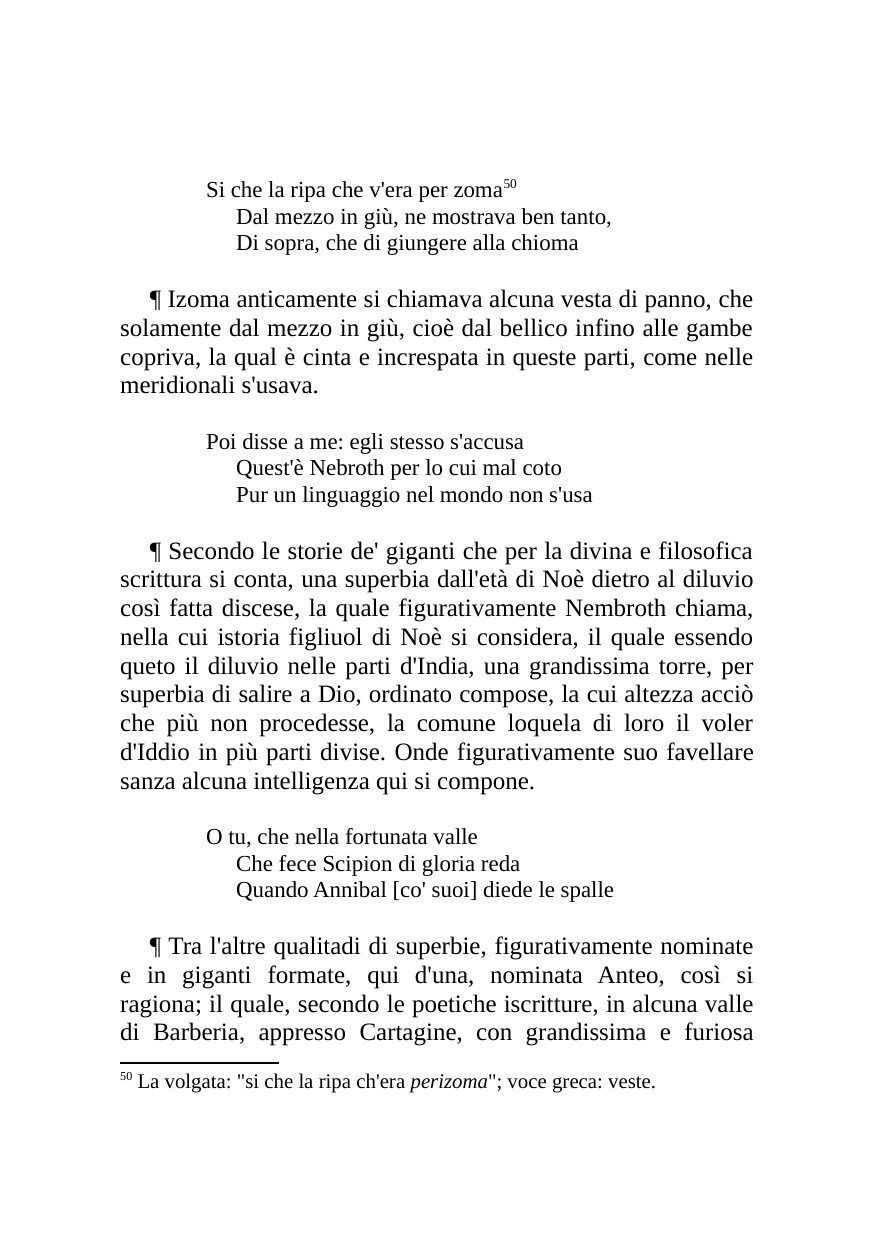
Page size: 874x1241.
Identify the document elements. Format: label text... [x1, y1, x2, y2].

text Quando Annibal [co' suoi] diede le spalle [195, 876, 754, 902]
text Si che la ripa che v'era per zoma [176, 176, 754, 203]
text Che fece Scipion di gloria reda [195, 850, 754, 876]
text ¶ Secondo le storie de' giganti che per la divina e filosofica scrittura si conta, una superbia dall'età di Noè dietro al diluvio così fatta discese, la quale figurativamente Nembroth chiama, nella cui istoria figliuol di Noè si considera, il quale essendo queto il diluvio nelle parti d'India, una grandissima torre, per superbia di salire a Dio, ordinato compose, la cui altezza acciò che più non procedesse, la comune loquela di loro il voler d'Iddio in più parti divise. Onde figurativamente suo favellare sanza alcuna intelligenza qui si compone. [120, 536, 754, 794]
text Pur un linguaggio nel mondo non s'usa [195, 481, 754, 507]
text Quest'è Nebroth per lo cui mal coto [195, 454, 754, 481]
text Poi disse a me: egli stesso s'accusa [176, 428, 754, 454]
text O tu, che nella fortunata valle [176, 823, 754, 850]
text ¶ Tra l'altre qualitadi di superbie, figurativamente nominate e in giganti formate, qui d'una, nominata Anteo, così si ragiona; il quale, secondo le poetiche iscritture, in alcuna valle di Barberia, appresso Cartagine, con grandissima e furiosa [120, 931, 754, 1046]
text La volgata: "si che la ripa ch'era perizoma"; voce greca: veste. [120, 1069, 754, 1093]
text ¶ Izoma anticamente si chiamava alcuna vesta di panno, che solamente dal mezzo in giù, cioè dal bellico infino alle gambe copriva, la qual è cinta e increspata in queste parti, come nelle meridionali s'usava. [120, 284, 754, 399]
text Dal mezzo in giù, ne mostrava ben tanto, [195, 203, 754, 229]
text Di sopra, che di giungere alla chioma [195, 229, 754, 256]
